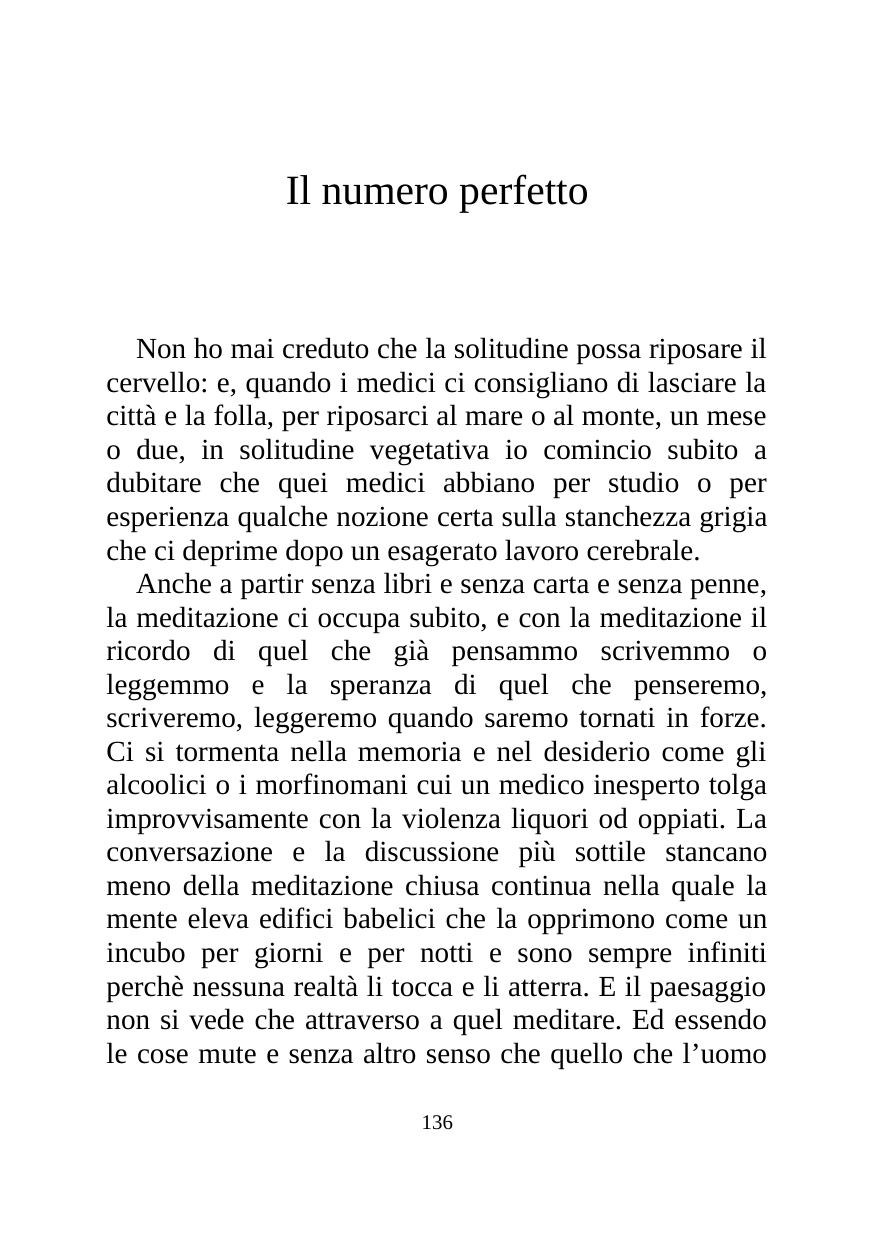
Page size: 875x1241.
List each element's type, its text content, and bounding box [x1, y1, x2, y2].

text Non ho mai creduto che la solitudine possa riposare il cervello: e, quando i medici ci consigliano di lasciare la città e la folla, per riposarci al mare o al monte, un mese o due, in solitudine vegetativa io comincio subito a dubitare che quei medici abbiano per studio o per esperienza qualche nozione certa sulla stanchezza grigia che ci deprime dopo un esagerato lavoro cerebrale. [106, 331, 768, 566]
text Il numero perfetto [106, 165, 768, 213]
text Anche a partir senza libri e senza carta e senza penne, la meditazione ci occupa subito, e con la meditazione il ricordo di quel che già pensammo scrivemmo o leggemmo e la speranza di quel che penseremo, scriveremo, leggeremo quando saremo tornati in forze. Ci si tormenta nella memoria e nel desiderio come gli alcoolici o i morfinomani cui un medico inesperto tolga improvvisamente con la violenza liquori od oppiati. La conversazione e la discussione più sottile stancano meno della meditazione chiusa continua nella quale la mente eleva edifici babelici che la opprimono come un incubo per giorni e per notti e sono sempre infiniti perchè nessuna realtà li tocca e li atterra. E il paesaggio non si vede che attraverso a quel meditare. Ed essendo le cose mute e senza altro senso che quello che l’uomo [106, 566, 768, 1069]
